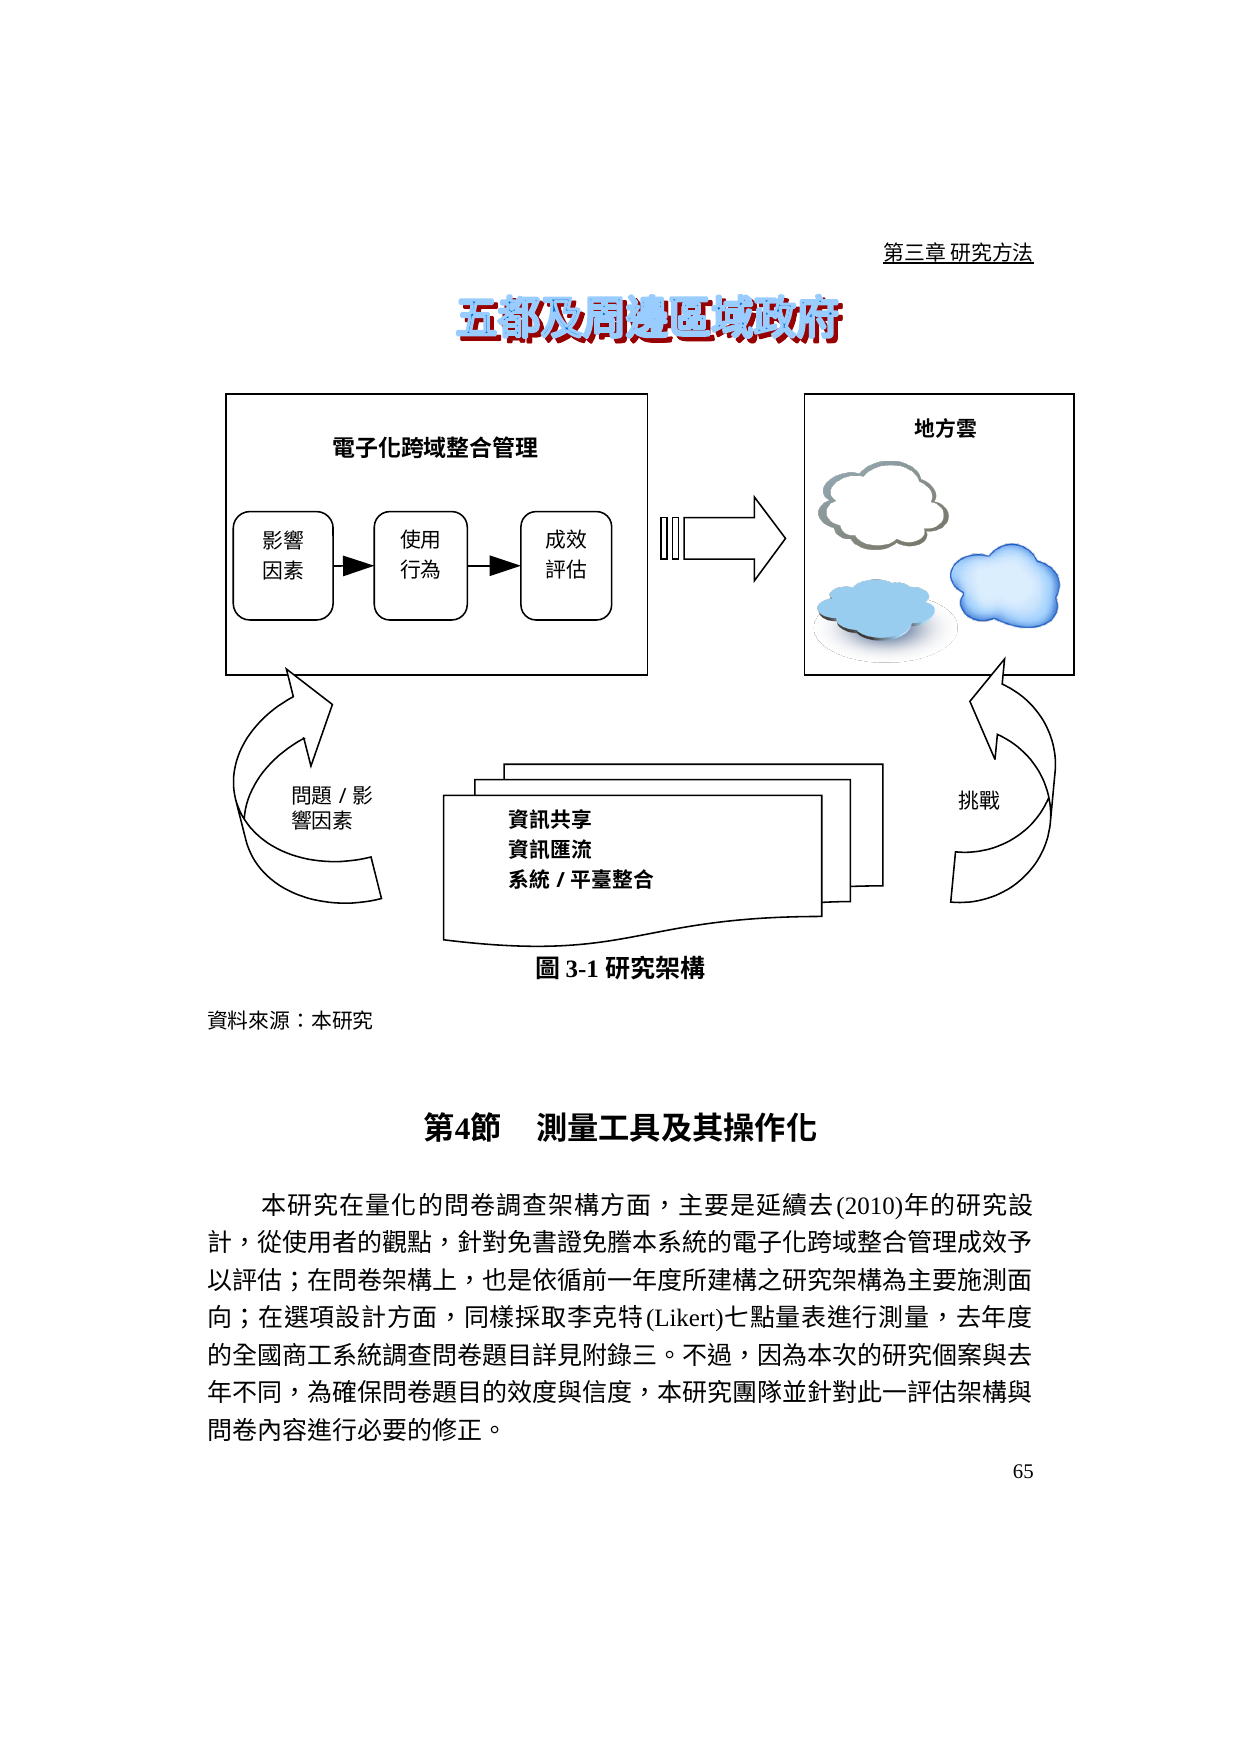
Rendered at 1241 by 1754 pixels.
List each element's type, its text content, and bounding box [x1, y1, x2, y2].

list 測量工具及其操作化 [207, 1109, 1033, 1147]
text 資料來源：本研究 [207, 997, 1033, 1034]
text 本研究在量化的問卷調查架構方面，主要是延續去(2010)年的研究設計，從使用者的觀點，針對免書證免謄本系統的電子化跨域整合管理成效予以評估；在問卷架構上，也是依循前一年度所建構之研究架構為主要施測面向；在選項設計方面，同樣採取李克特(Likert)七點量表進行測量，去年度的全國商工系統調查問卷題目詳見附錄三。不過，因為本次的研究個案與去年不同，為確保問卷題目的效度與信度，本研究團隊並針對此一評估架構與問卷內容進行必要的修正。 [207, 1184, 1033, 1447]
text 圖3-1 研究架構 [207, 947, 1033, 984]
